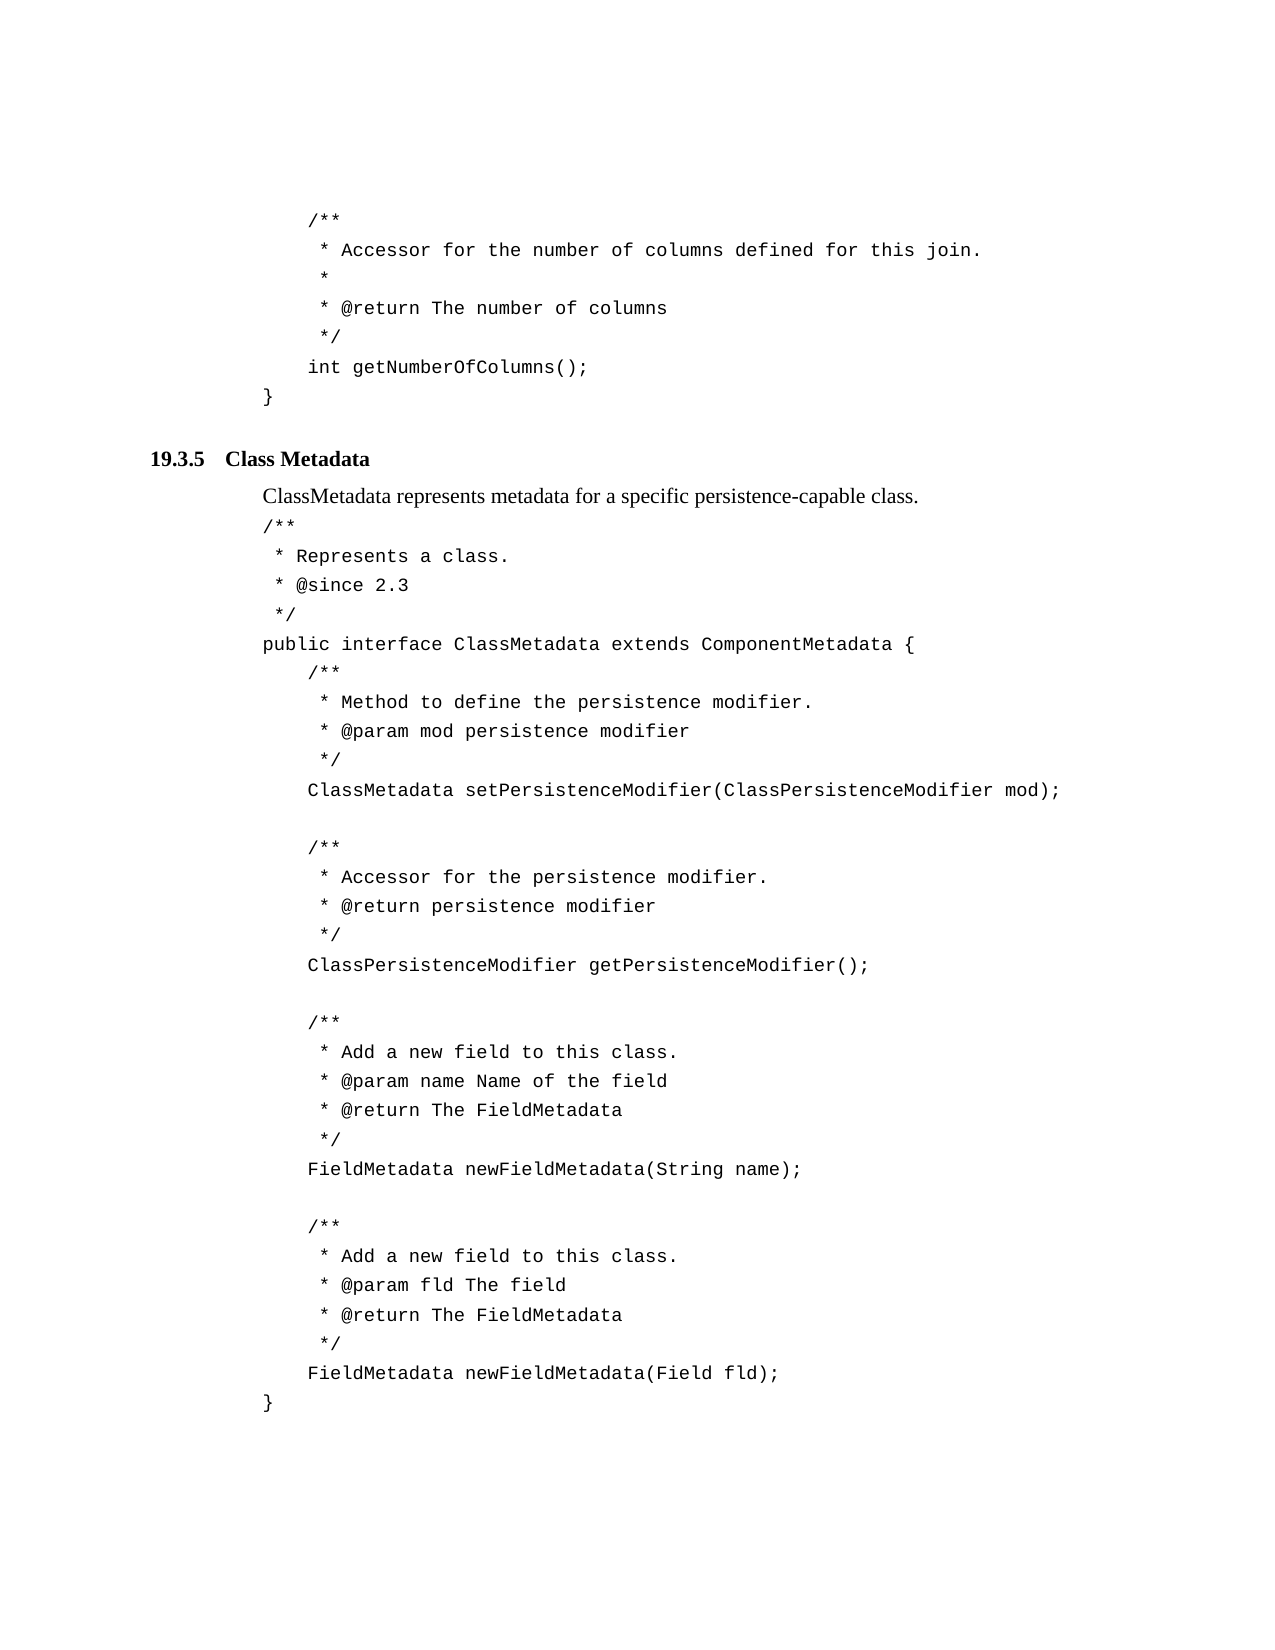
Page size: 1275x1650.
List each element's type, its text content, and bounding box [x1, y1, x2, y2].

text * @return The number of columns [262, 297, 1125, 320]
text * @param fld The field [262, 1274, 1125, 1297]
text ClassMetadata represents metadata for a specific persistence-capable class. [262, 482, 1125, 508]
text /** [262, 837, 1125, 860]
text * @param mod persistence modifier [262, 720, 1125, 743]
subtitle Class Metadata [150, 445, 1125, 471]
text * [262, 268, 1125, 291]
text public interface ClassMetadata extends ComponentMetadata { [262, 633, 1125, 656]
text FieldMetadata newFieldMetadata(Field fld); [262, 1362, 1125, 1385]
text /** [262, 210, 1125, 233]
text ClassMetadata setPersistenceModifier(ClassPersistenceModifier mod); [262, 779, 1125, 802]
text * Accessor for the number of columns defined for this join. [262, 239, 1125, 262]
text * Method to define the persistence modifier. [262, 691, 1125, 714]
text * Add a new field to this class. [262, 1245, 1125, 1268]
text * @return persistence modifier [262, 895, 1125, 918]
text * @return The FieldMetadata [262, 1099, 1125, 1122]
text */ [262, 327, 1125, 349]
text * @return The FieldMetadata [262, 1304, 1125, 1327]
text */ [262, 749, 1125, 772]
text FieldMetadata newFieldMetadata(String name); [262, 1158, 1125, 1181]
text /** [262, 662, 1125, 685]
text * Accessor for the persistence modifier. [262, 866, 1125, 889]
text int getNumberOfColumns(); [262, 356, 1125, 379]
text */ [262, 604, 1125, 627]
text /** [262, 1012, 1125, 1035]
text /** [262, 516, 1125, 539]
text } [262, 1391, 1125, 1414]
text } [262, 385, 1125, 408]
text ClassPersistenceModifier getPersistenceModifier(); [262, 954, 1125, 977]
text /** [262, 1216, 1125, 1239]
text * @param name Name of the field [262, 1070, 1125, 1093]
text */ [262, 924, 1125, 947]
text * Add a new field to this class. [262, 1041, 1125, 1064]
text * Represents a class. [262, 545, 1125, 568]
text */ [262, 1333, 1125, 1356]
text * @since 2.3 [262, 574, 1125, 597]
text */ [262, 1129, 1125, 1152]
